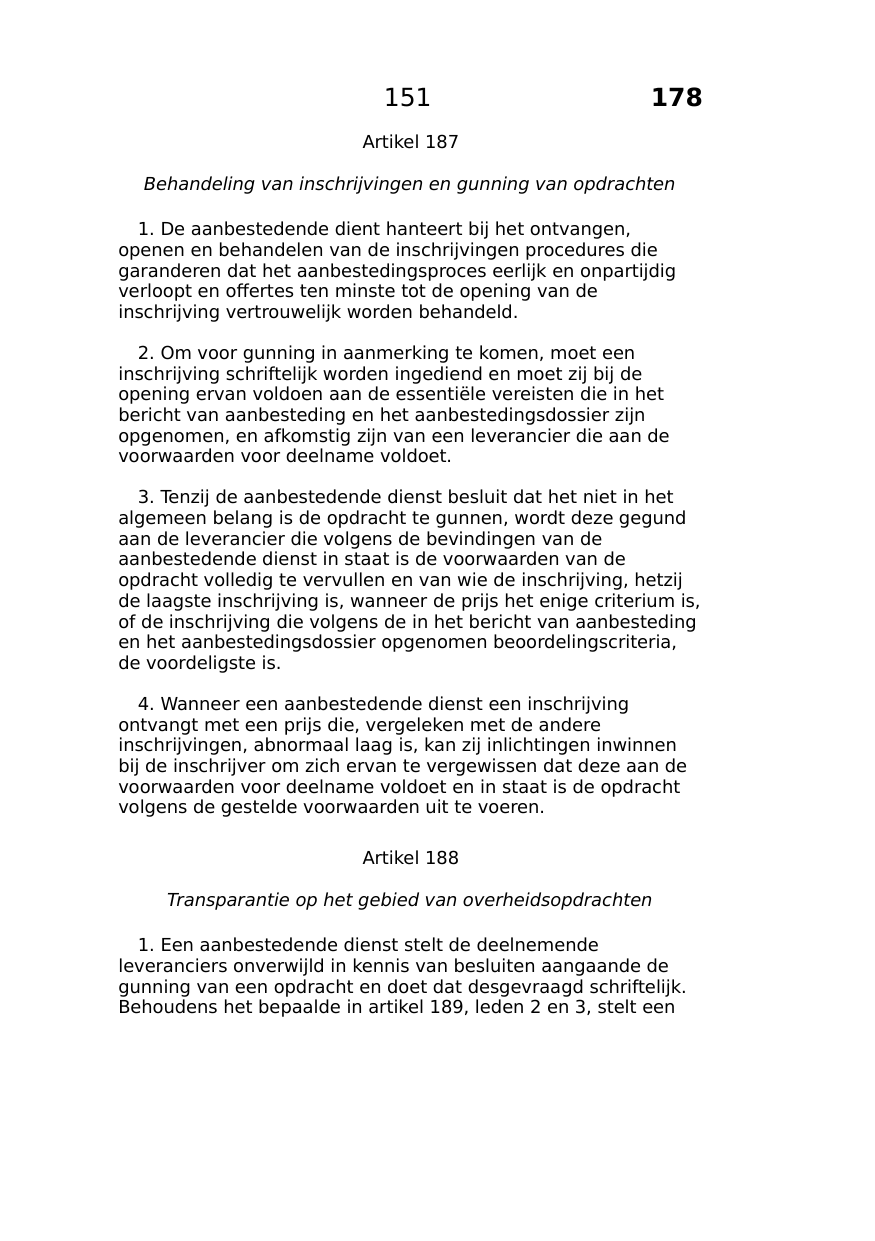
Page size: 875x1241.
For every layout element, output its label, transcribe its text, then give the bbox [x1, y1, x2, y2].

text 2. Om voor gunning in aanmerking te komen, moet een inschrijving schriftelijk worden ingediend en moet zij bij de opening ervan voldoen aan de essentiële vereisten die in het bericht van aanbesteding en het aanbestedingsdossier zijn opgenomen, en afkomstig zijn van een leverancier die aan de voorwaarden voor deelname voldoet. [118, 343, 703, 467]
subtitle Artikel 188 Transparantie op het gebied van overheidsopdrachten [118, 848, 703, 910]
text 1. De aanbestedende dient hanteert bij het ontvangen, openen en behandelen van de inschrijvingen procedures die garanderen dat het aanbestedingsproces eerlijk en onpartijdig verloopt en offertes ten minste tot de opening van de inschrijving vertrouwelijk worden behandeld. [118, 219, 703, 323]
text 1. Een aanbestedende dienst stelt de deelnemende leveranciers onverwijld in kennis van besluiten aangaande de gunning van een opdracht en doet dat desgevraagd schriftelijk. Behoudens het bepaalde in artikel 189, leden 2 en 3, stelt een [118, 935, 703, 1018]
text 3. Tenzij de aanbestedende dienst besluit dat het niet in het algemeen belang is de opdracht te gunnen, wordt deze gegund aan de leverancier die volgens de bevindingen van de aanbestedende dienst in staat is de voorwaarden van de opdracht volledig te vervullen en van wie de inschrijving, hetzij de laagste inschrijving is, wanneer de prijs het enige criterium is, of de inschrijving die volgens de in het bericht van aanbesteding en het aanbestedingsdossier opgenomen beoordelingscriteria, de voordeligste is. [118, 487, 703, 674]
text 4. Wanneer een aanbestedende dienst een inschrijving ontvangt met een prijs die, vergeleken met de andere inschrijvingen, abnormaal laag is, kan zij inlichtingen inwinnen bij de inschrijver om zich ervan te vergewissen dat deze aan de voorwaarden voor deelname voldoet en in staat is de opdracht volgens de gestelde voorwaarden uit te voeren. [118, 694, 703, 818]
subtitle Artikel 187 Behandeling van inschrijvingen en gunning van opdrachten [118, 132, 703, 194]
